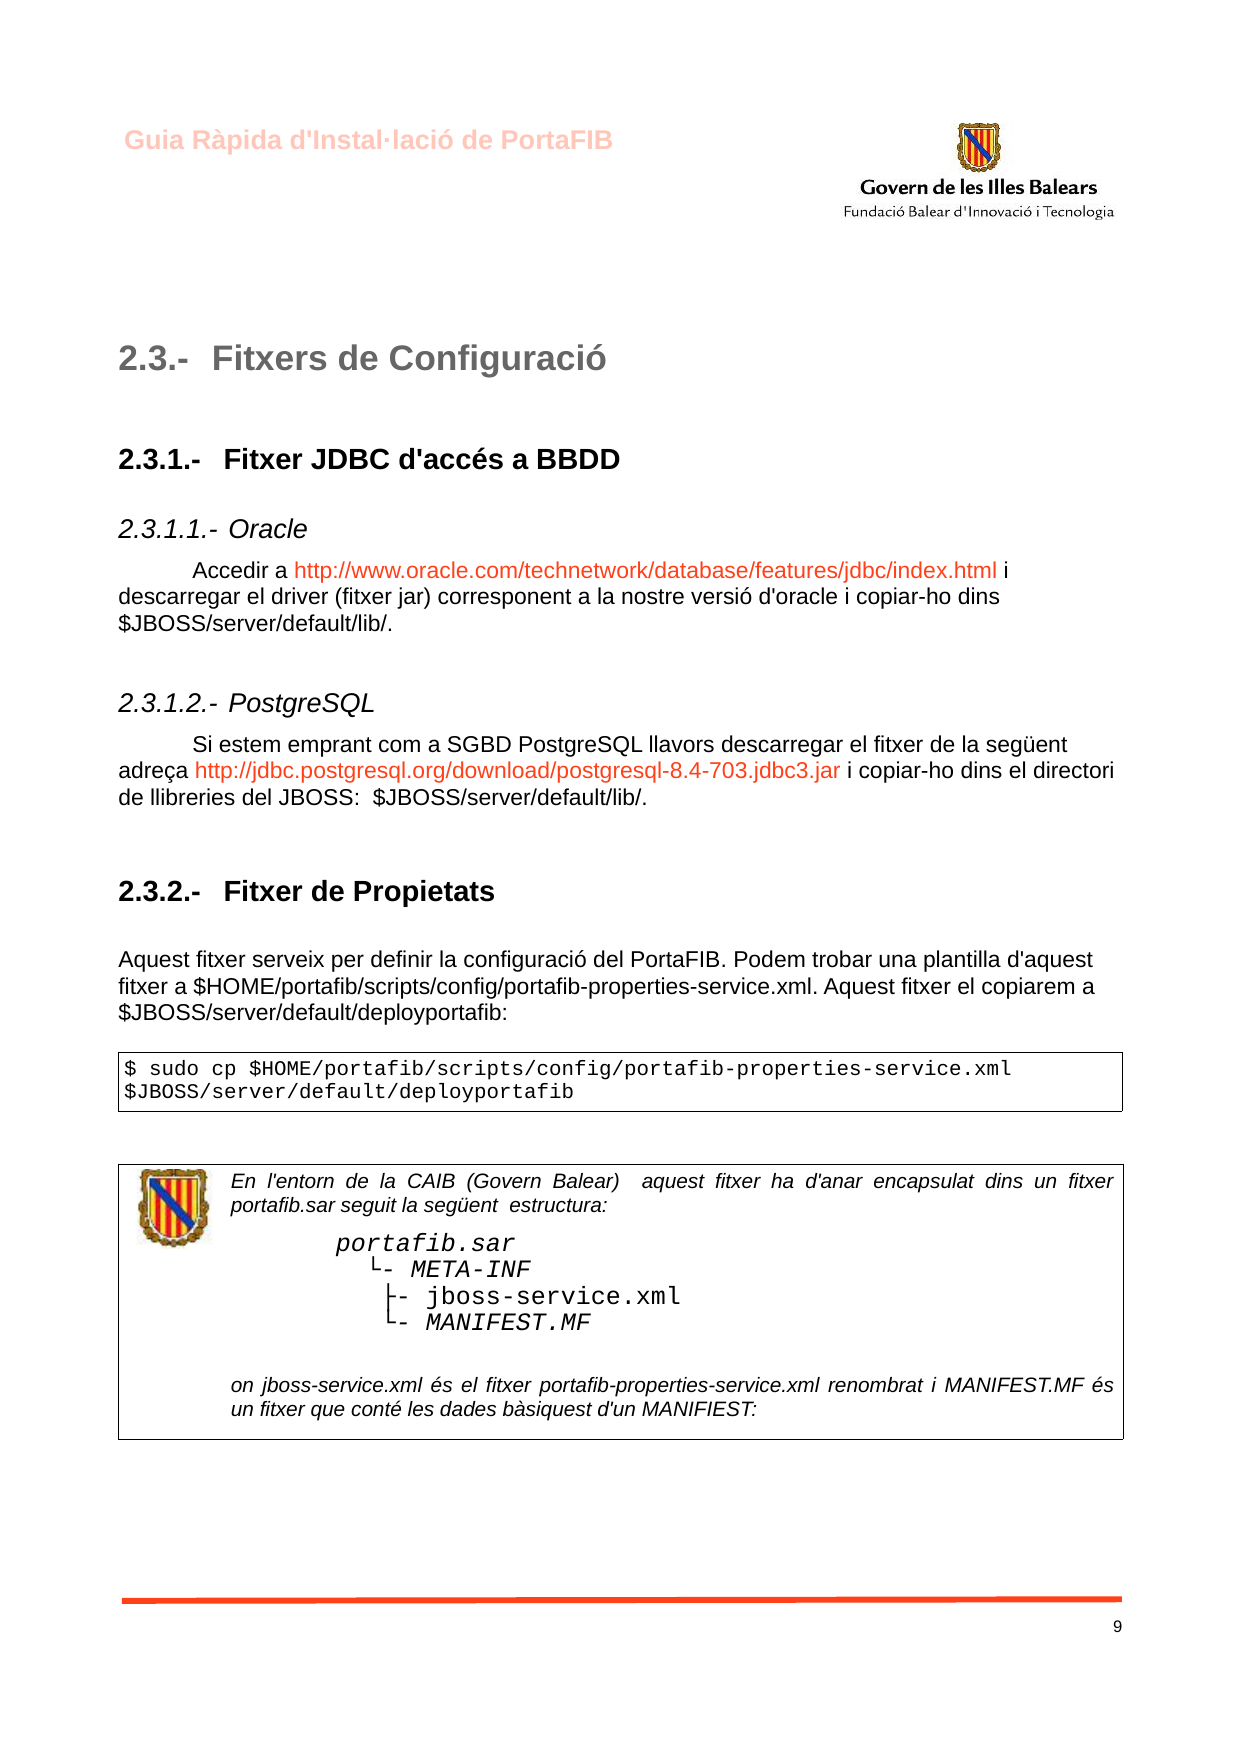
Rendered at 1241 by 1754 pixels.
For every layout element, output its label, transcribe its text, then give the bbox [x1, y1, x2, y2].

subtitle PostgreSQL [118, 687, 1122, 719]
subtitle Fitxer JDBC d'accés a BBDD [118, 442, 1122, 476]
list Aquest fitxer serveix per definir la configuració del PortaFIB. Podem trobar una plantilla d'aquest fitxer a $HOME/portafib/scripts/config/portafib-properties-service.xml. Aquest fitxer el copiarem a $JBOSS/server/default/deployportafib: [118, 946, 1122, 1026]
subtitle Fitxers de Configuració [118, 338, 1122, 378]
table_header $ sudo cp $HOME/portafib/scripts/config/portafib-properties-service.xml $JBOSS/server/default/deployportafib [119, 1053, 1122, 1111]
text Accedir a http://www.oracle.com/technetwork/database/features/jdbc/index.html i descarregar el driver (fitxer jar) corresponent a la nostre versió d'oracle i copiar-ho dins $JBOSS/server/default/lib/. [118, 557, 1122, 636]
picture [840, 123, 1117, 220]
picture [134, 1169, 214, 1249]
subtitle Oracle [118, 513, 1122, 544]
subtitle Fitxer de Propietats [118, 874, 1122, 908]
table_header En l'entorn de la CAIB (Govern Balear) aquest fitxer ha d'anar encapsulat dins un fitxer portafib.sar seguit la següent estructura: portafib.sar └- META-INF ├- jboss-service.xml └- MANIFEST.MF on jboss-service.xml és el fitxer portafib-properties-service.xml renombrat i MANIFEST.MF és un fitxer que conté les dades bàsiquest d'un MANIFIEST: [225, 1165, 1123, 1439]
table_header [119, 1165, 225, 1439]
text Si estem emprant com a SGBD PostgreSQL llavors descarregar el fitxer de la següent adreça http://jdbc.postgresql.org/download/postgresql-8.4-703.jdbc3.jar i copiar-ho dins el directori de llibreries del JBOSS: $JBOSS/server/default/lib/. [118, 731, 1122, 810]
